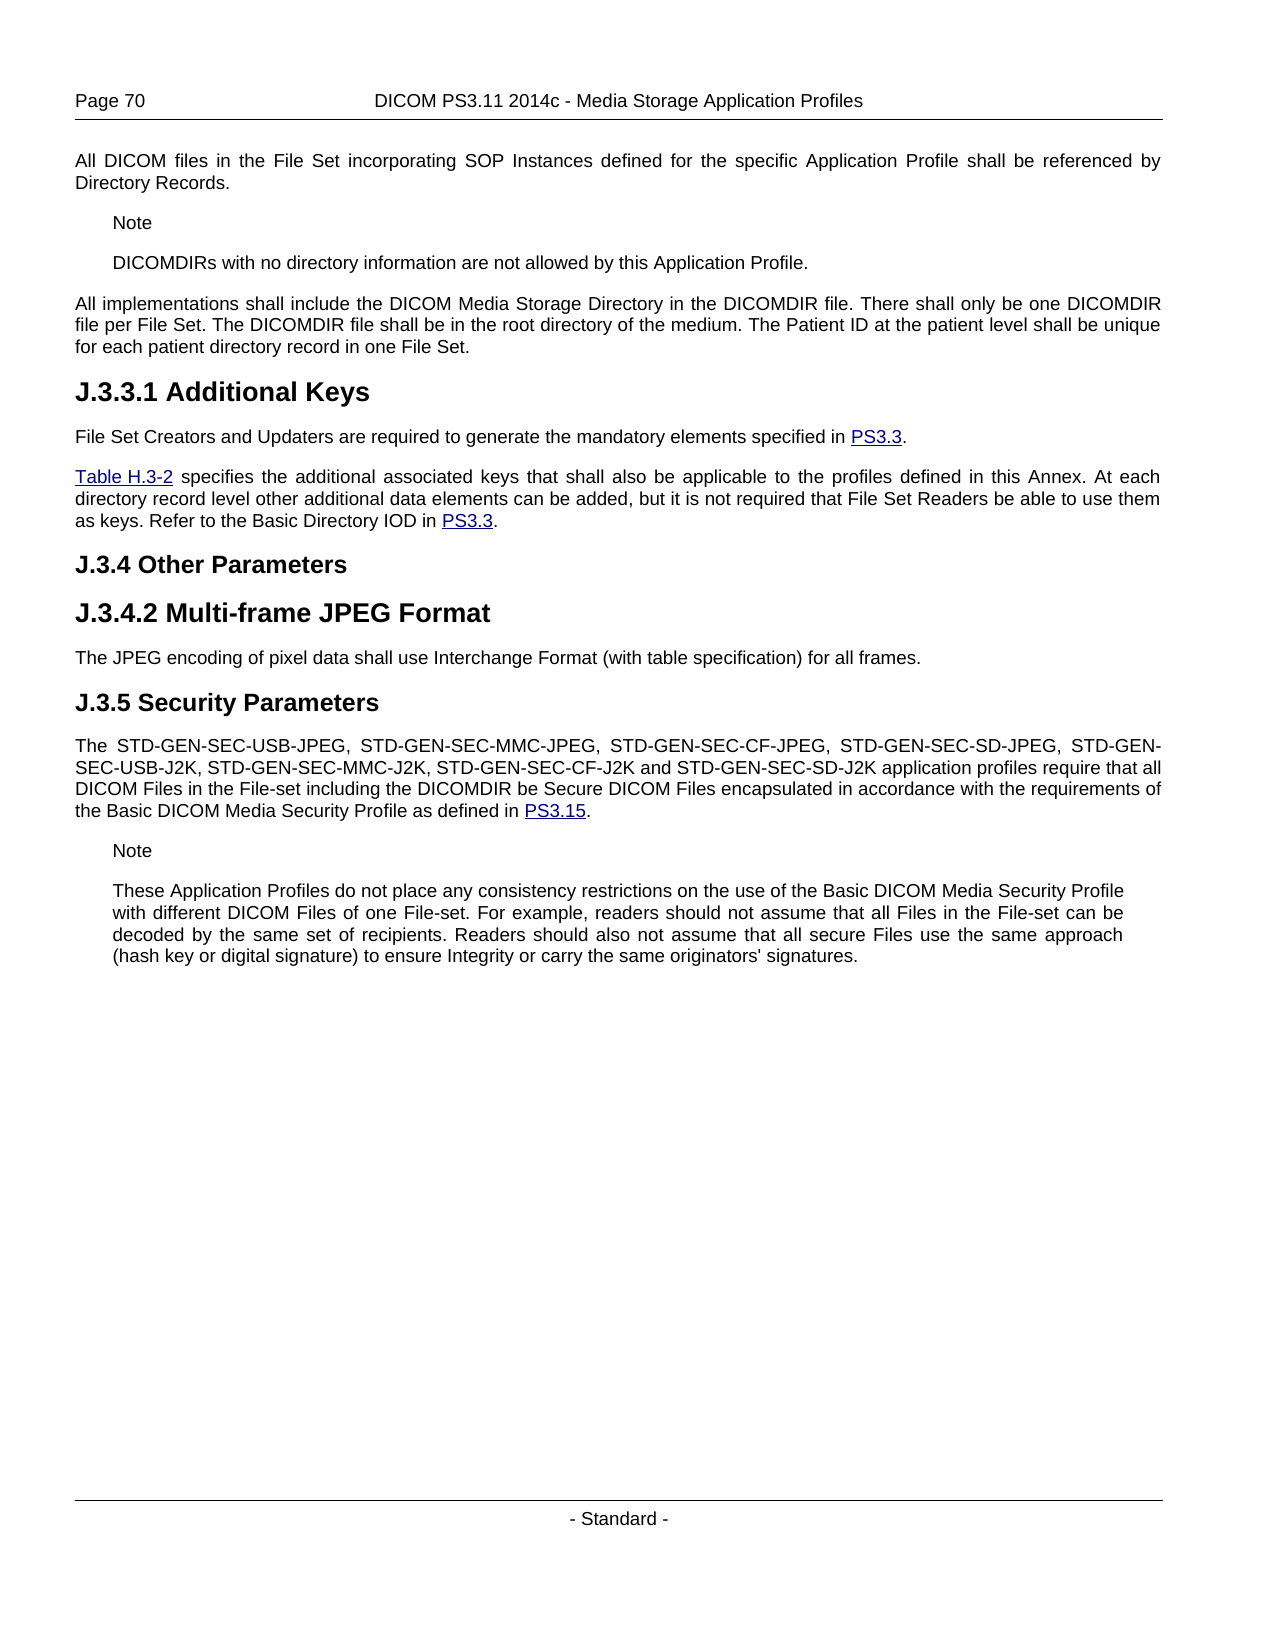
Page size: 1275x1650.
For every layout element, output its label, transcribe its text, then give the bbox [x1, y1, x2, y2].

text Table H.3-2 specifies the additional associated keys that shall also be applicable to the profiles defined in this Annex. At each directory record level other additional data elements can be added, but it is not required that File Set Readers be able to use them as keys. Refer to the Basic Directory IOD in PS3.3. [75, 466, 1162, 531]
text All implementations shall include the DICOM Media Storage Directory in the DICOMDIR file. There shall only be one DICOMDIR file per File Set. The DICOMDIR file shall be in the root directory of the medium. The Patient ID at the patient level shall be unique for each patient directory record in one File Set. [75, 292, 1162, 357]
text J.3.3.1 Additional Keys [75, 376, 1162, 407]
text J.3.4 Other Parameters [75, 550, 1162, 578]
text The STD-GEN-SEC-USB-JPEG, STD-GEN-SEC-MMC-JPEG, STD-GEN-SEC-CF-JPEG, STD-GEN-SEC-SD-JPEG, STD-GEN-SEC-USB-J2K, STD-GEN-SEC-MMC-J2K, STD-GEN-SEC-CF-J2K and STD-GEN-SEC-SD-J2K application profiles require that all DICOM Files in the File-set including the DICOMDIR be Secure DICOM Files encapsulated in accordance with the requirements of the Basic DICOM Media Security Profile as defined in PS3.15. [75, 735, 1162, 821]
text Note [112, 212, 1125, 233]
text J.3.4.2 Multi-frame JPEG Format [75, 597, 1162, 628]
text DICOMDIRs with no directory information are not allowed by this Application Profile. [112, 252, 1125, 274]
text The JPEG encoding of pixel data shall use Interchange Format (with table specification) for all frames. [75, 647, 1162, 669]
text File Set Creators and Updaters are required to generate the mandatory elements specified in PS3.3. [75, 426, 1162, 447]
text Note [112, 840, 1125, 862]
text J.3.5 Security Parameters [75, 687, 1162, 716]
text These Application Profiles do not place any consistency restrictions on the use of the Basic DICOM Media Security Profile with different DICOM Files of one File-set. For example, readers should not assume that all Files in the File-set can be decoded by the same set of recipients. Readers should also not assume that all secure Files use the same approach (hash key or digital signature) to ensure Integrity or carry the same originators' signatures. [112, 880, 1125, 967]
text All DICOM files in the File Set incorporating SOP Instances defined for the specific Application Profile shall be referenced by Directory Records. [75, 150, 1162, 193]
